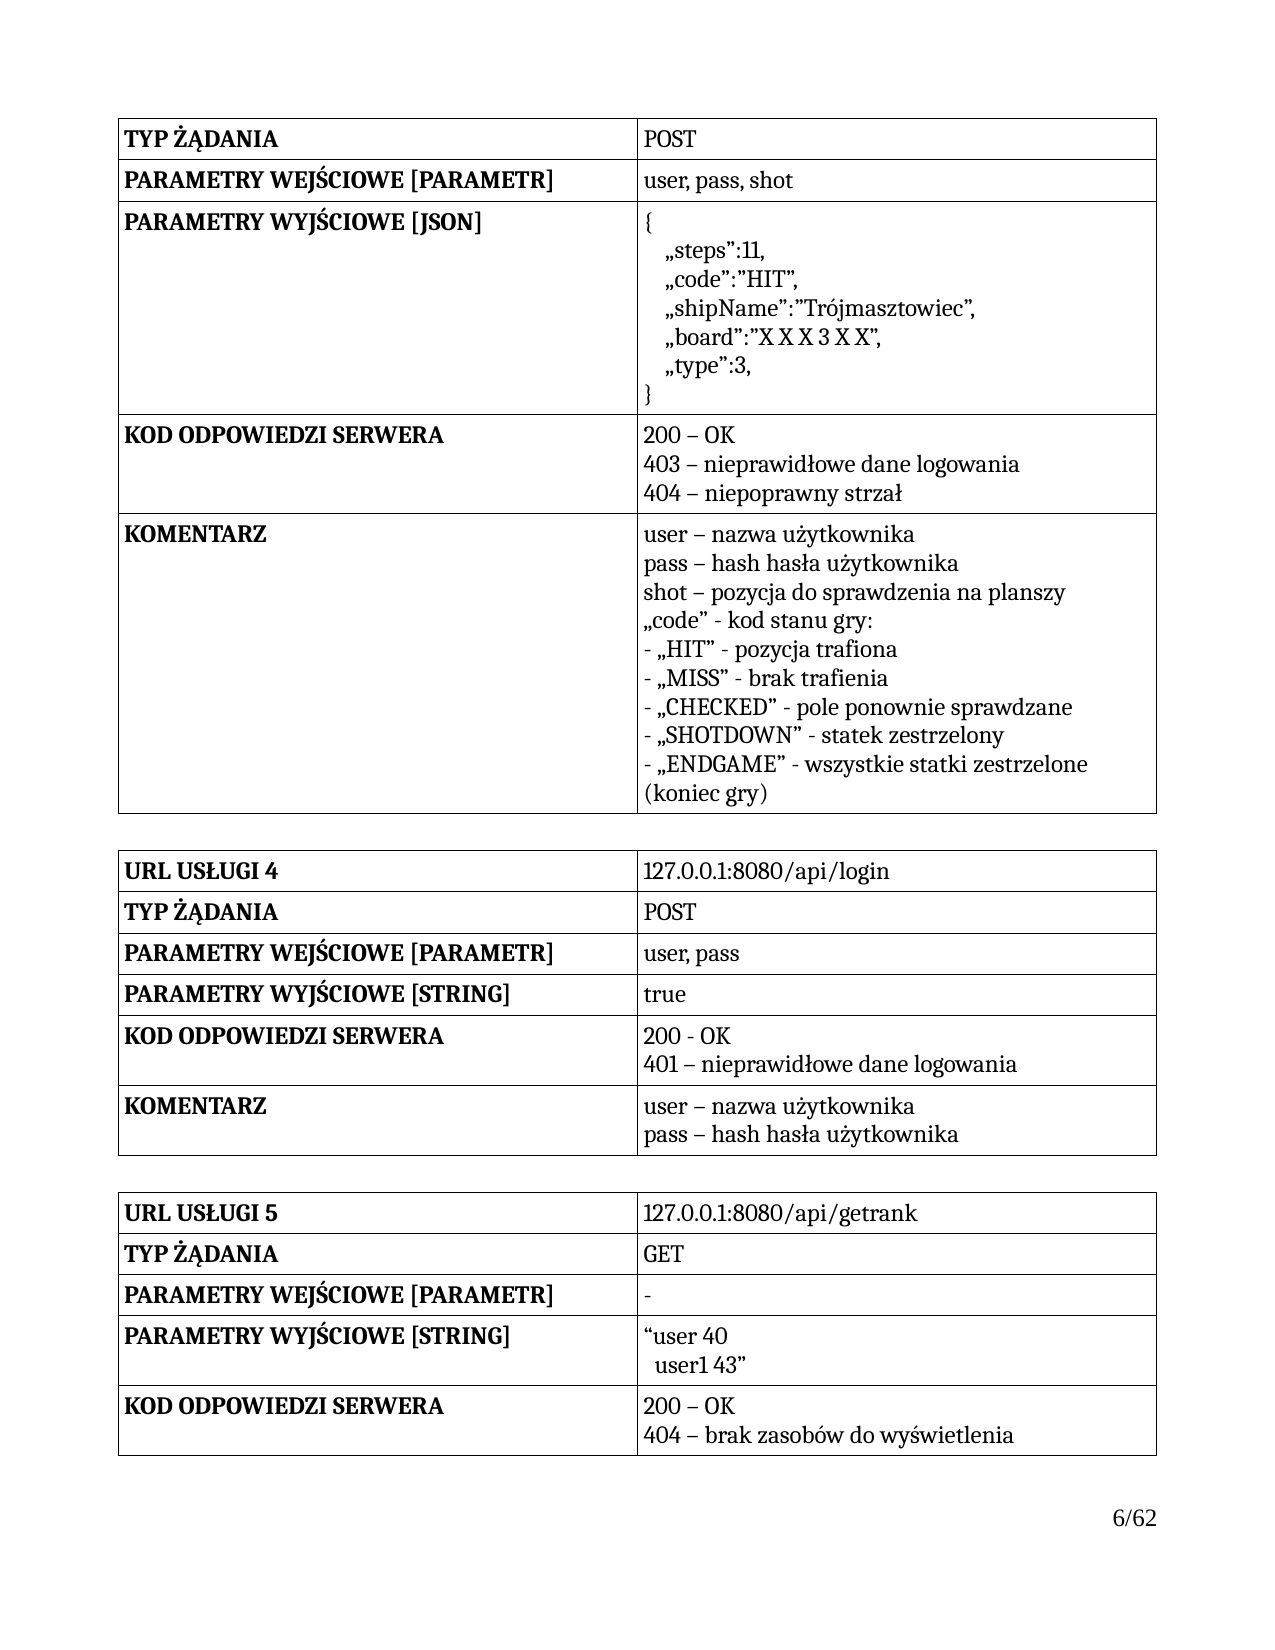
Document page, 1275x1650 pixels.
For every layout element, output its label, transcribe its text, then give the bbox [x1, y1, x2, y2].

table_cell PARAMETRY WYJŚCIOWE [JSON] [119, 202, 637, 414]
table_cell KOMENTARZ [119, 1086, 637, 1155]
table_header 127.0.0.1:8080/api/login [638, 851, 1156, 891]
table_cell user, pass, shot [638, 160, 1156, 201]
table_cell PARAMETRY WYJŚCIOWE [STRING] [119, 1316, 637, 1385]
table_cell TYP ŻĄDANIA [119, 119, 637, 159]
table_cell PARAMETRY WEJŚCIOWE [PARAMETR] [119, 1275, 637, 1315]
table_cell - [638, 1275, 1156, 1315]
table_cell TYP ŻĄDANIA [119, 1234, 637, 1274]
table_cell PARAMETRY WEJŚCIOWE [PARAMETR] [119, 934, 637, 974]
table_cell 200 – OK 403 – nieprawidłowe dane logowania 404 – niepoprawny strzał [638, 415, 1156, 513]
table_cell user – nazwa użytkownika pass – hash hasła użytkownika shot – pozycja do sprawdzenia na planszy „code” - kod stanu gry: - „HIT” - pozycja trafiona - „MISS” - brak trafienia - „CHECKED” - pole ponownie sprawdzane - „SHOTDOWN” - statek zestrzelony - „ENDGAME” - wszystkie statki zestrzelone (koniec gry) [638, 514, 1156, 813]
table_cell user, pass [638, 934, 1156, 974]
table_cell PARAMETRY WEJŚCIOWE [PARAMETR] [119, 160, 637, 201]
table_cell user – nazwa użytkownika pass – hash hasła użytkownika [638, 1086, 1156, 1155]
table_cell POST [638, 892, 1156, 932]
table_header URL USŁUGI 4 [119, 851, 637, 891]
table_cell KOD ODPOWIEDZI SERWERA [119, 1386, 637, 1455]
table_cell KOD ODPOWIEDZI SERWERA [119, 1016, 637, 1085]
table_cell KOD ODPOWIEDZI SERWERA [119, 415, 637, 513]
table_cell PARAMETRY WYJŚCIOWE [STRING] [119, 975, 637, 1015]
table_cell GET [638, 1234, 1156, 1274]
table_header 127.0.0.1:8080/api/getrank [638, 1193, 1156, 1233]
table_cell { „steps”:11, „code”:”HIT”, „shipName”:”Trójmasztowiec”, „board”:”X X X 3 X X”, „type”:3, } [638, 202, 1156, 414]
table_cell TYP ŻĄDANIA [119, 892, 637, 932]
table_header URL USŁUGI 5 [119, 1193, 637, 1233]
table_cell 200 - OK 401 – nieprawidłowe dane logowania [638, 1016, 1156, 1085]
table_cell “user 40 user1 43” [638, 1316, 1156, 1385]
table_cell 200 – OK 404 – brak zasobów do wyświetlenia [638, 1386, 1156, 1455]
table_cell POST [638, 119, 1156, 159]
table_cell true [638, 975, 1156, 1015]
table_cell KOMENTARZ [119, 514, 637, 813]
